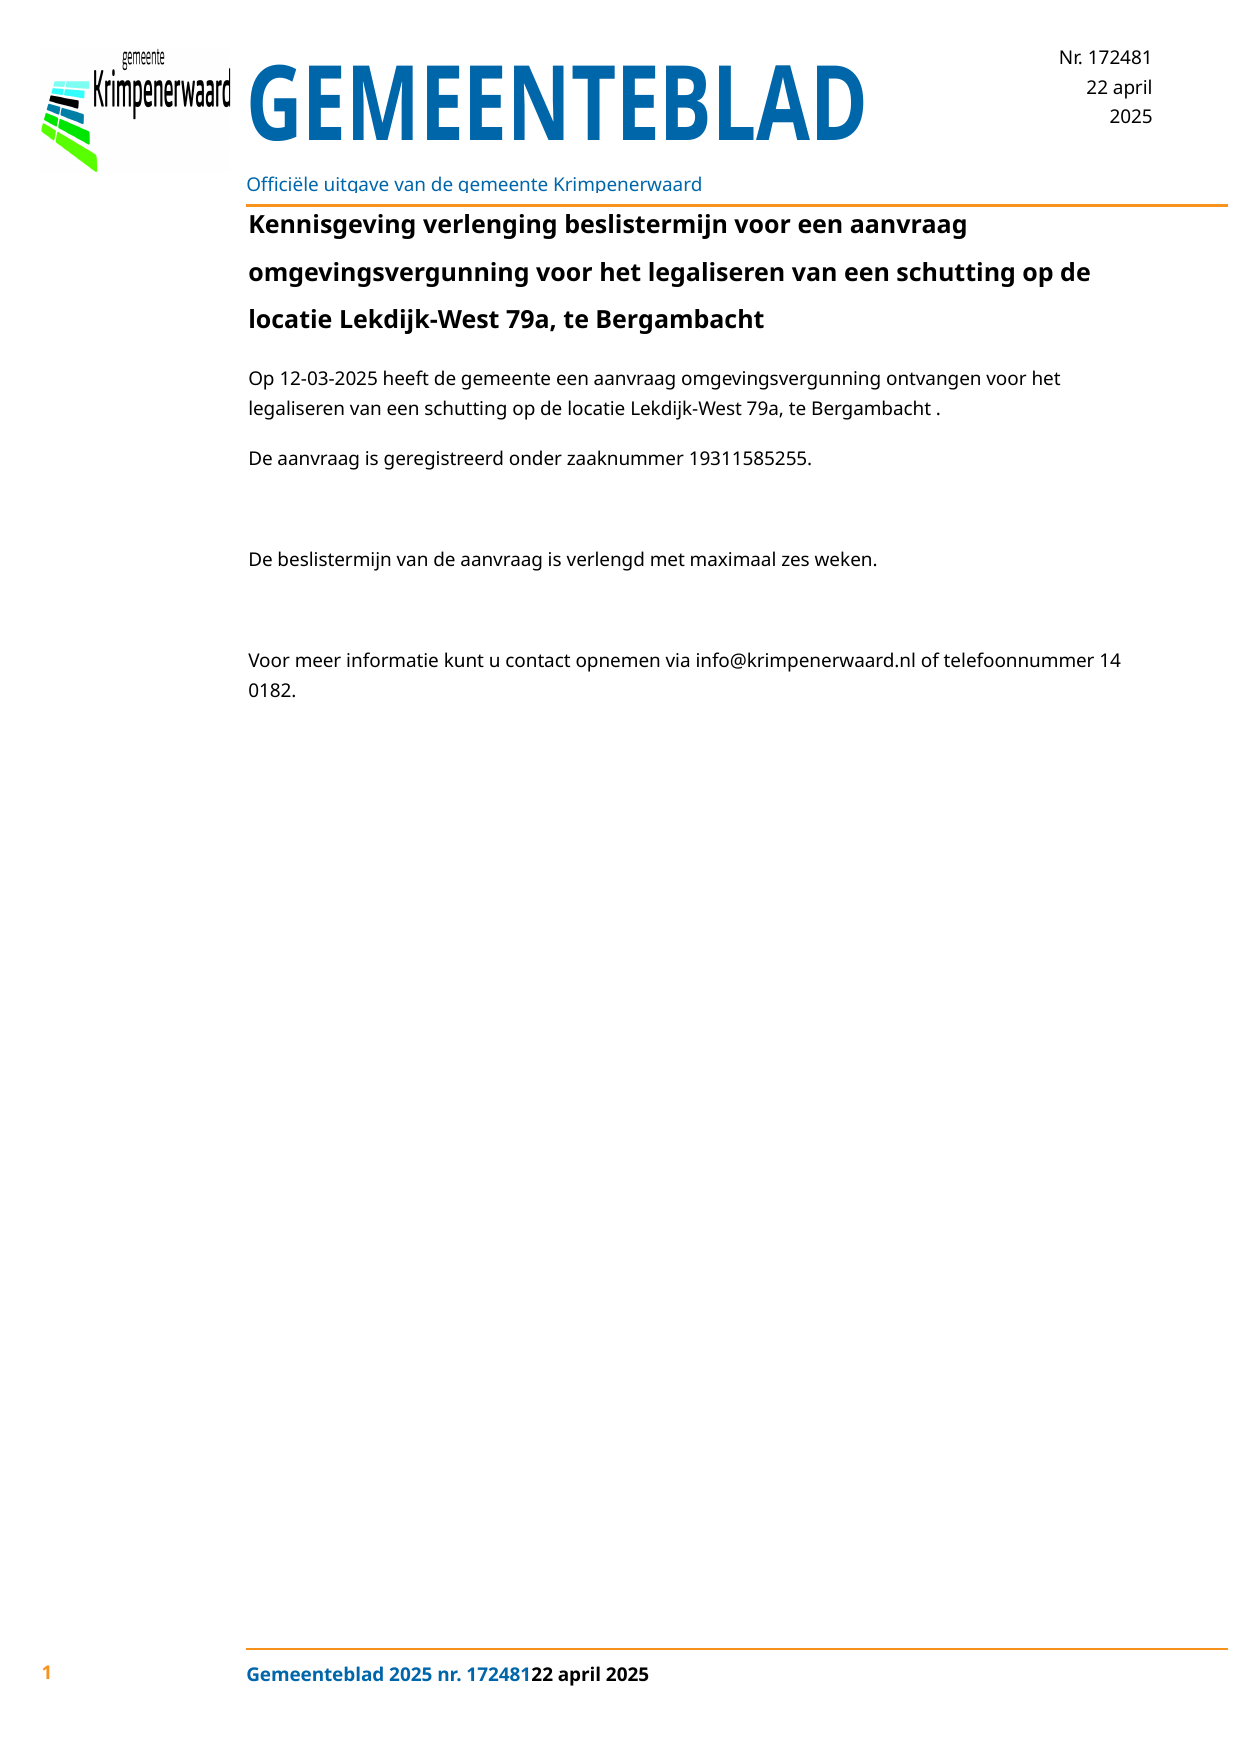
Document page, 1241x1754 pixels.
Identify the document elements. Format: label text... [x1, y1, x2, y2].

picture [41, 47, 231, 172]
text De beslistermijn van de aanvraag is verlengd met maximaal zes weken. [248, 546, 1152, 572]
text Voor meer informatie kunt u contact opnemen via info@krimpenerwaard.nl of telefoonnummer 14 0182. [248, 647, 1152, 702]
text De aanvraag is geregistreerd onder zaaknummer 19311585255. [248, 446, 1152, 471]
text Kennisgeving verlenging beslistermijn voor een aanvraag omgevingsvergunning voor het legaliseren van een schutting op de locatie Lekdijk-West 79a, te Bergambacht [248, 207, 1152, 336]
text Op 12-03-2025 heeft de gemeente een aanvraag omgevingsvergunning ontvangen voor het legaliseren van een schutting op de locatie Lekdijk-West 79a, te Bergambacht . [248, 366, 1152, 421]
